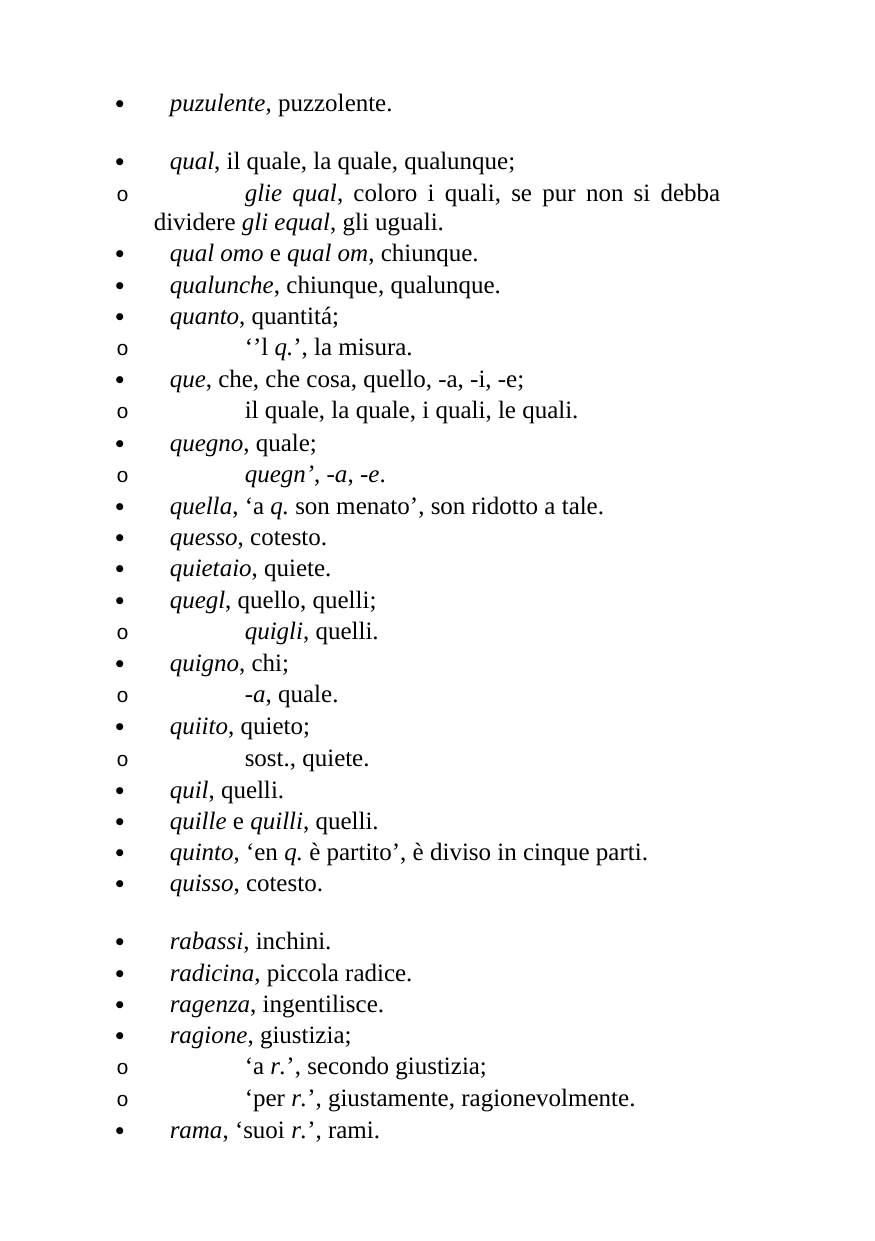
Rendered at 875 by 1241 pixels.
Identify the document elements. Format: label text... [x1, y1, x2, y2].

list puzulente, puzzolente. [116, 88, 721, 117]
list qual omo e qual om, chiunque. [116, 238, 721, 267]
list quietaio, quiete. [116, 553, 721, 582]
list quegl, quello, quelli; [116, 585, 721, 613]
list radicina, piccola radice. [116, 958, 721, 986]
list quegn’, -a, -e. [116, 459, 721, 488]
list rabassi, inchini. [116, 926, 721, 955]
list quigli, quelli. [116, 616, 721, 646]
list qual, il quale, la quale, qualunque; [116, 146, 721, 175]
list quella, ‘a q. son menato’, son ridotto a tale. [116, 491, 721, 520]
list sost., quiete. [116, 743, 721, 772]
list ragione, giustizia; [116, 1020, 721, 1049]
list quille e quilli, quelli. [116, 806, 721, 835]
list quisso, cotesto. [116, 868, 721, 897]
list rama, ‘suoi r.’, rami. [116, 1116, 721, 1144]
list que, che, che cosa, quello, -a, -i, -e; [116, 364, 721, 393]
list quanto, quantitá; [116, 301, 721, 330]
list ‘per r.’, giustamente, ragionevolmente. [116, 1083, 721, 1113]
list quesso, cotesto. [116, 522, 721, 551]
list ‘’l q.’, la misura. [116, 332, 721, 362]
list quiito, quieto; [116, 711, 721, 740]
list quinto, ‘en q. è partito’, è diviso in cinque parti. [116, 837, 721, 866]
list qualunche, chiunque, qualunque. [116, 270, 721, 298]
list -a, quale. [116, 679, 721, 709]
list il quale, la quale, i quali, le quali. [116, 396, 721, 425]
list quigno, chi; [116, 648, 721, 677]
list ragenza, ingentilisce. [116, 989, 721, 1018]
list ‘a r.’, secondo giustizia; [116, 1051, 721, 1081]
list quegno, quale; [116, 428, 721, 456]
list glie qual, coloro i quali, se pur non si debba dividere gli equal, gli uguali. [116, 178, 721, 236]
list quil, quelli. [116, 775, 721, 803]
